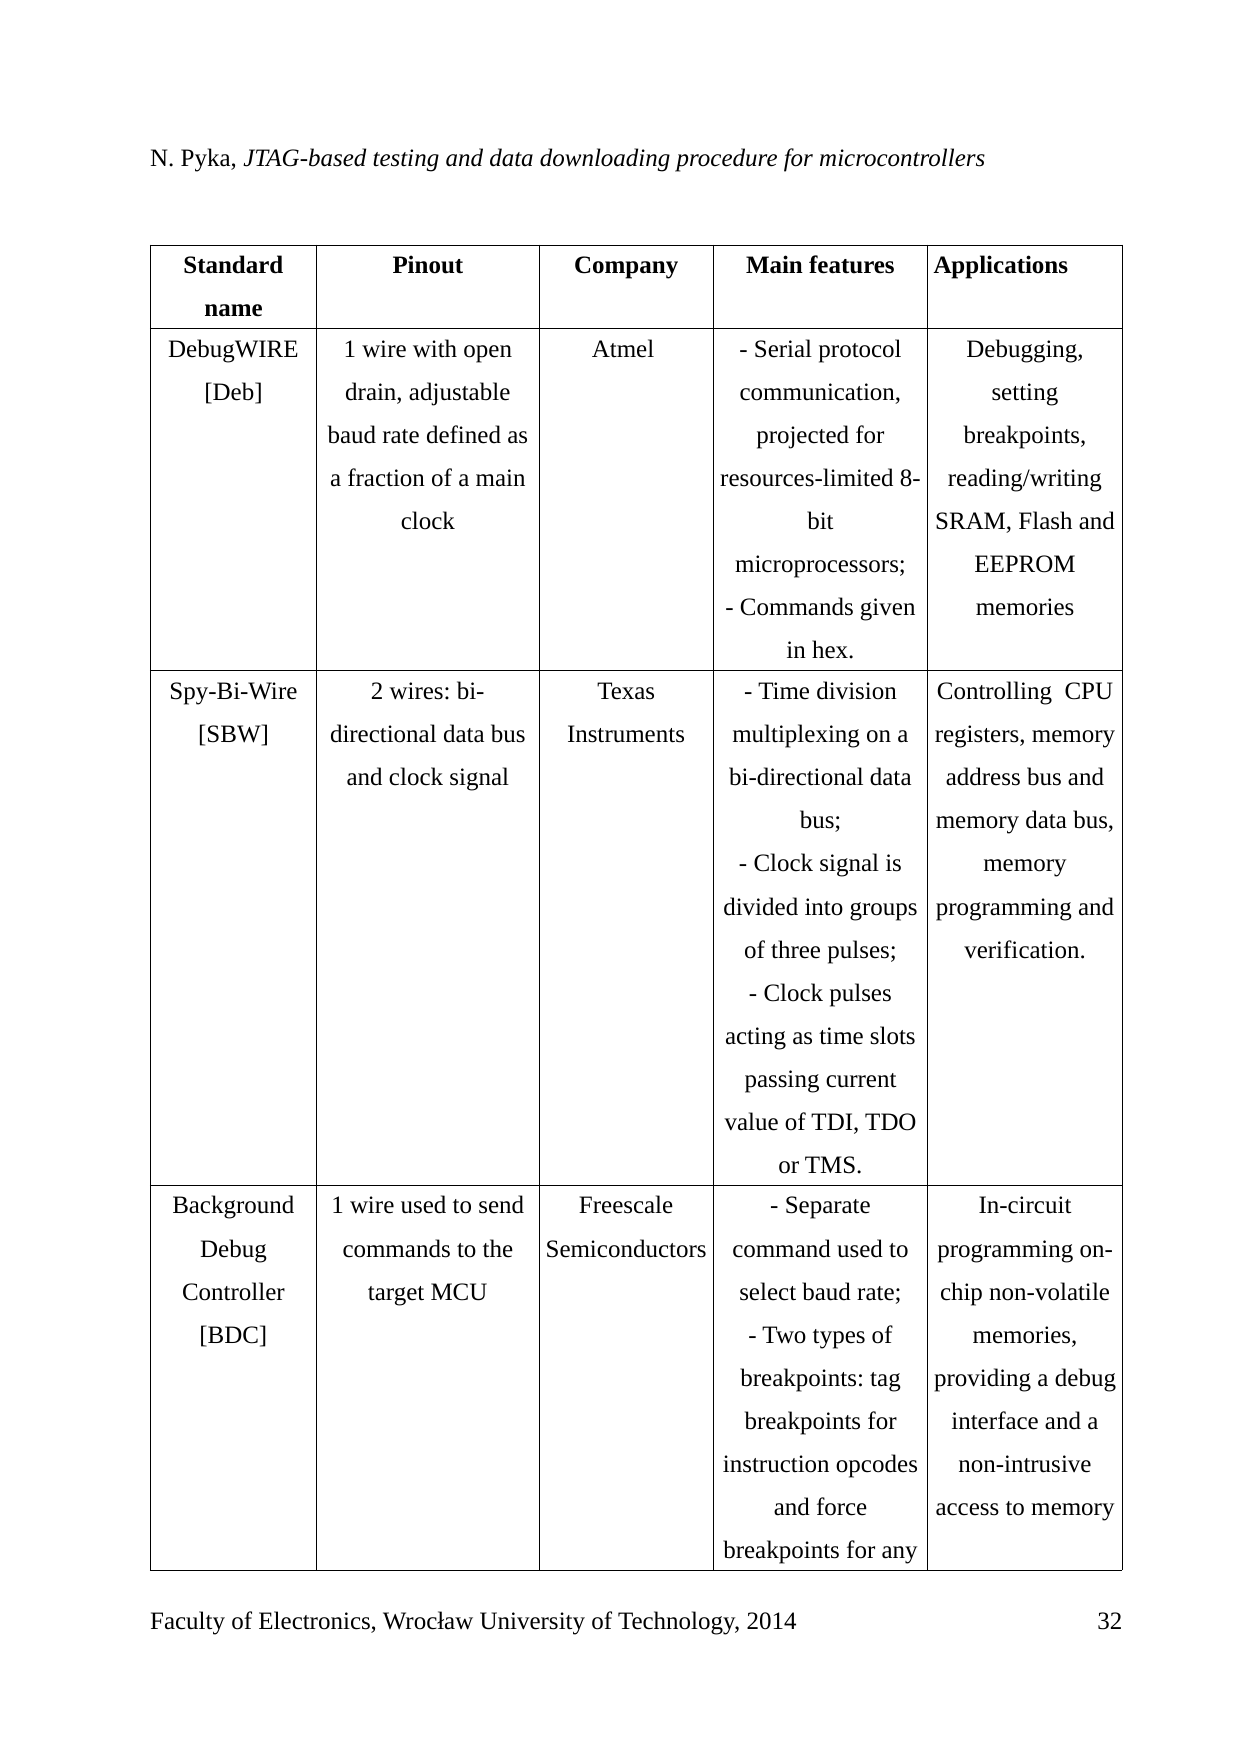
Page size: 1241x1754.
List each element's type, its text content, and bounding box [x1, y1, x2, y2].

table_cell Spy-Bi-Wire [SBW] [151, 671, 316, 1185]
table_cell Debugging, setting breakpoints, reading/writing SRAM, Flash and EEPROM memories [928, 329, 1122, 670]
table_cell 2 wires: bi-directional data bus and clock signal [317, 671, 539, 1185]
table_header Applications [928, 246, 1122, 328]
table_cell Freescale Semiconductors [540, 1186, 713, 1570]
table_cell 1 wire used to send commands to the target MCU [317, 1186, 539, 1570]
table_cell DebugWIRE [Deb] [151, 329, 316, 670]
table_header Standard name [151, 246, 316, 328]
table_cell Controlling CPU registers, memory address bus and memory data bus, memory programming and verification. [928, 671, 1122, 1185]
table_cell Atmel [540, 329, 713, 670]
table_header Pinout [317, 246, 539, 328]
table_cell Texas Instruments [540, 671, 713, 1185]
table_cell - Time division multiplexing on a bi-directional data bus; - Clock signal is divided into groups of three pulses; - Clock pulses acting as time slots passing current value of TDI, TDO or TMS. [714, 671, 927, 1185]
table_header Main features [714, 246, 927, 328]
table_cell - Separate command used to select baud rate; - Two types of breakpoints: tag breakpoints for instruction opcodes and force breakpoints for any [714, 1186, 927, 1570]
table_cell 1 wire with open drain, adjustable baud rate defined as a fraction of a main clock [317, 329, 539, 670]
table_header Company [540, 246, 713, 328]
table_cell Background Debug Controller [BDC] [151, 1186, 316, 1570]
table_cell In-circuit programming on-chip non-volatile memories, providing a debug interface and a non-intrusive access to memory [928, 1186, 1122, 1570]
table_cell - Serial protocol communication, projected for resources-limited 8-bit microprocessors; - Commands given in hex. [714, 329, 927, 670]
